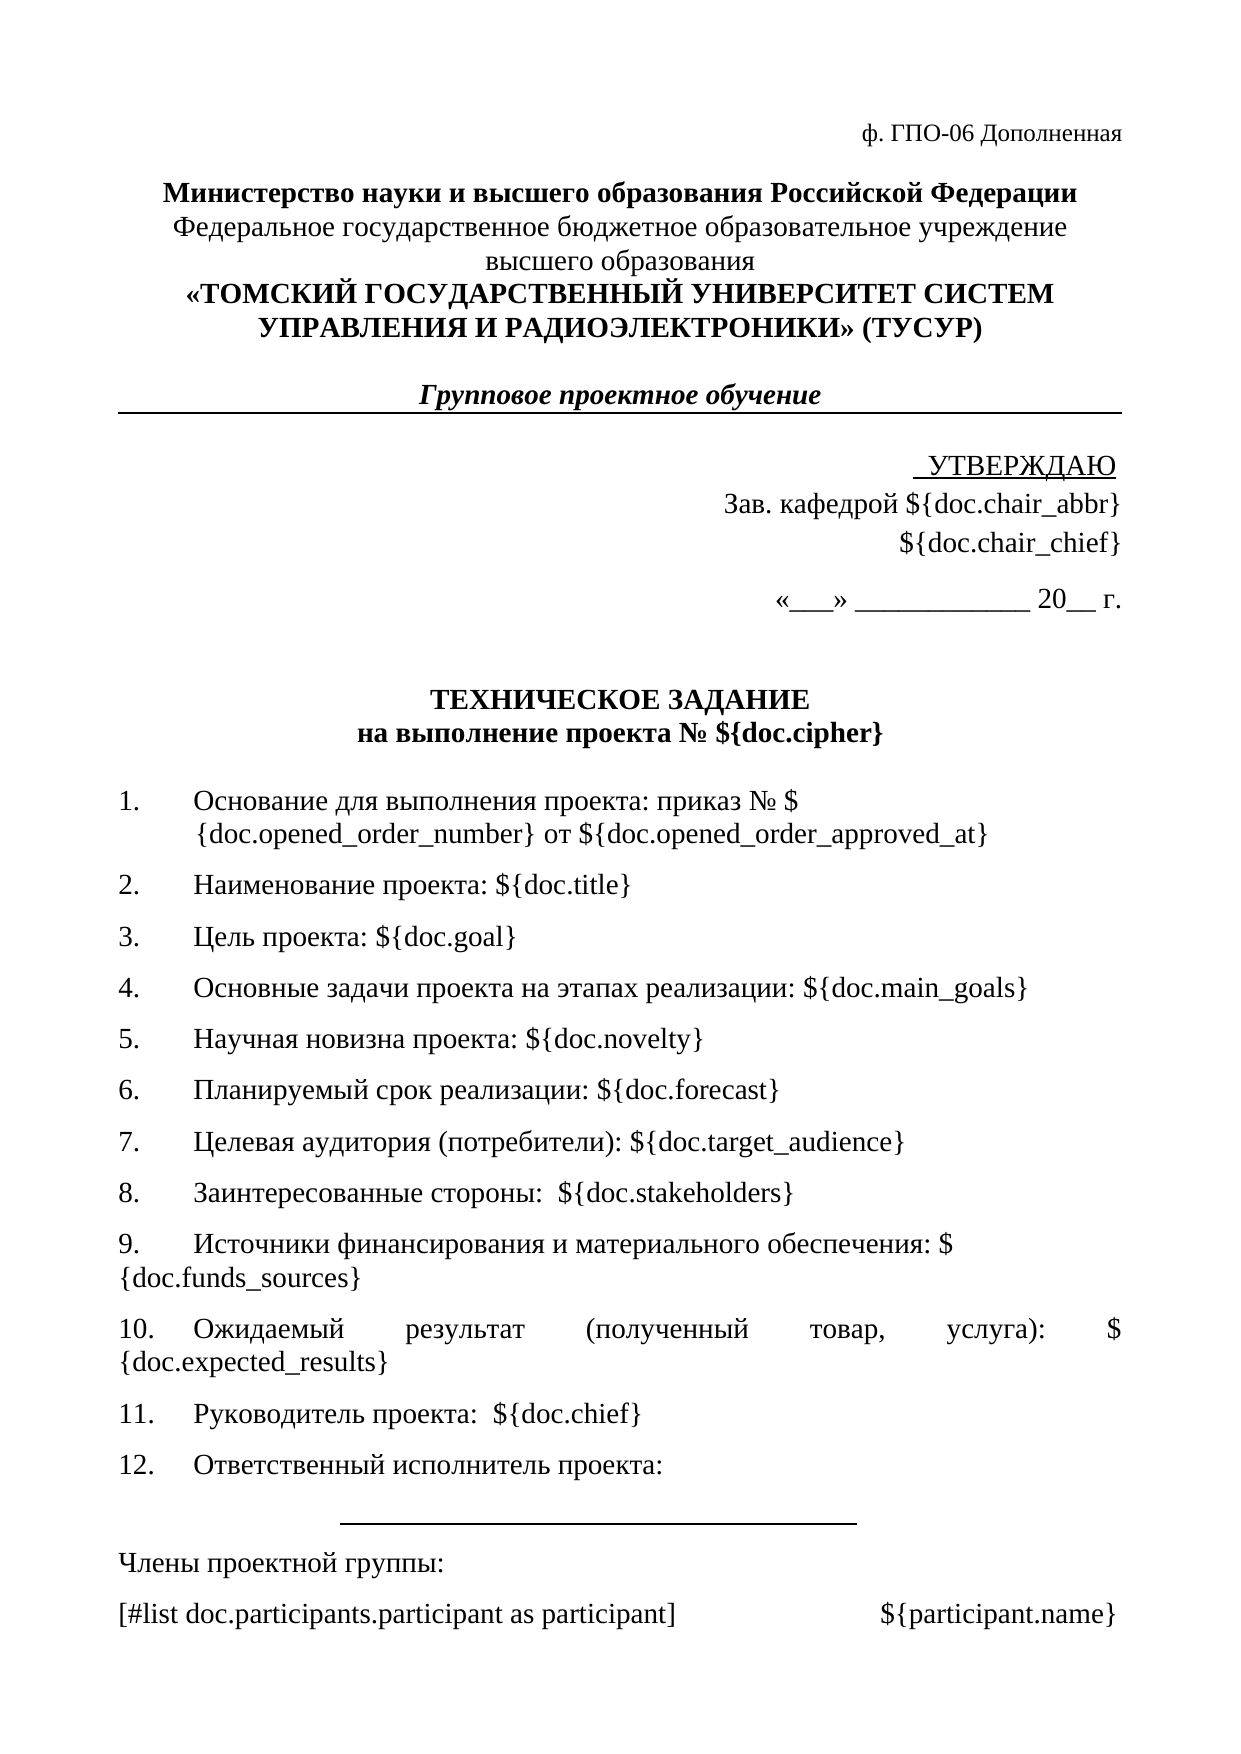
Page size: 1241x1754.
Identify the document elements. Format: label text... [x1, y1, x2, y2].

text [#list doc.participants.participant as participant] ${participant.name} [118, 1596, 1122, 1629]
list Источники финансирования и материального обеспечения: ${doc.funds_sources} [118, 1226, 1122, 1293]
text ${doc.chair_chief} [118, 525, 1122, 559]
text Групповое проектное обучение [118, 377, 1122, 412]
text «ТОМСКИЙ ГОСУДАРСТВЕННЫЙ УНИВЕРСИТЕТ СИСТЕМ УПРАВЛЕНИЯ И РАДИОЭЛЕКТРОНИКИ» (ТУСУР) [118, 276, 1122, 343]
list Основание для выполнения проекта: приказ № ${doc.opened_order_number} от ${doc.opened_order_approved_at} [118, 783, 1122, 850]
text на выполнение проекта № ${doc.cipher} [118, 716, 1122, 749]
text Члены проектной группы: [118, 1545, 1122, 1578]
list Цель проекта: ${doc.goal} [118, 919, 1122, 952]
text «___» ____________ 20__ г. [118, 581, 1122, 615]
list Ожидаемый результат (полученный товар, услуга): ${doc.expected_results} [118, 1311, 1122, 1378]
list Основные задачи проекта на этапах реализации: ${doc.main_goals} [118, 970, 1122, 1003]
list Наименование проекта: ${doc.title} [118, 867, 1122, 901]
text ТЕХНИЧЕСКОЕ ЗАДАНИЕ [118, 682, 1122, 716]
list Целевая аудитория (потребители): ${doc.target_audience} [118, 1124, 1122, 1157]
list Научная новизна проекта: ${doc.novelty} [118, 1021, 1122, 1055]
text высшего образования [118, 243, 1122, 276]
list Планируемый срок реализации: ${doc.forecast} [118, 1072, 1122, 1106]
list Ответственный исполнитель проекта: [118, 1447, 1122, 1481]
list Заинтересованные стороны: ${doc.stakeholders} [118, 1175, 1122, 1208]
text Министерство науки и высшего образования Российской Федерации [118, 176, 1122, 209]
text Зав. кафедрой ${doc.chair_abbr} [118, 487, 1122, 520]
text Федеральное государственное бюджетное образовательное учреждение [118, 209, 1122, 243]
list Руководитель проекта: ${doc.chief} [118, 1396, 1122, 1429]
text УТВЕРЖДАЮ [118, 448, 1116, 482]
text ф. ГПО-06 Дополненная [118, 118, 1122, 147]
